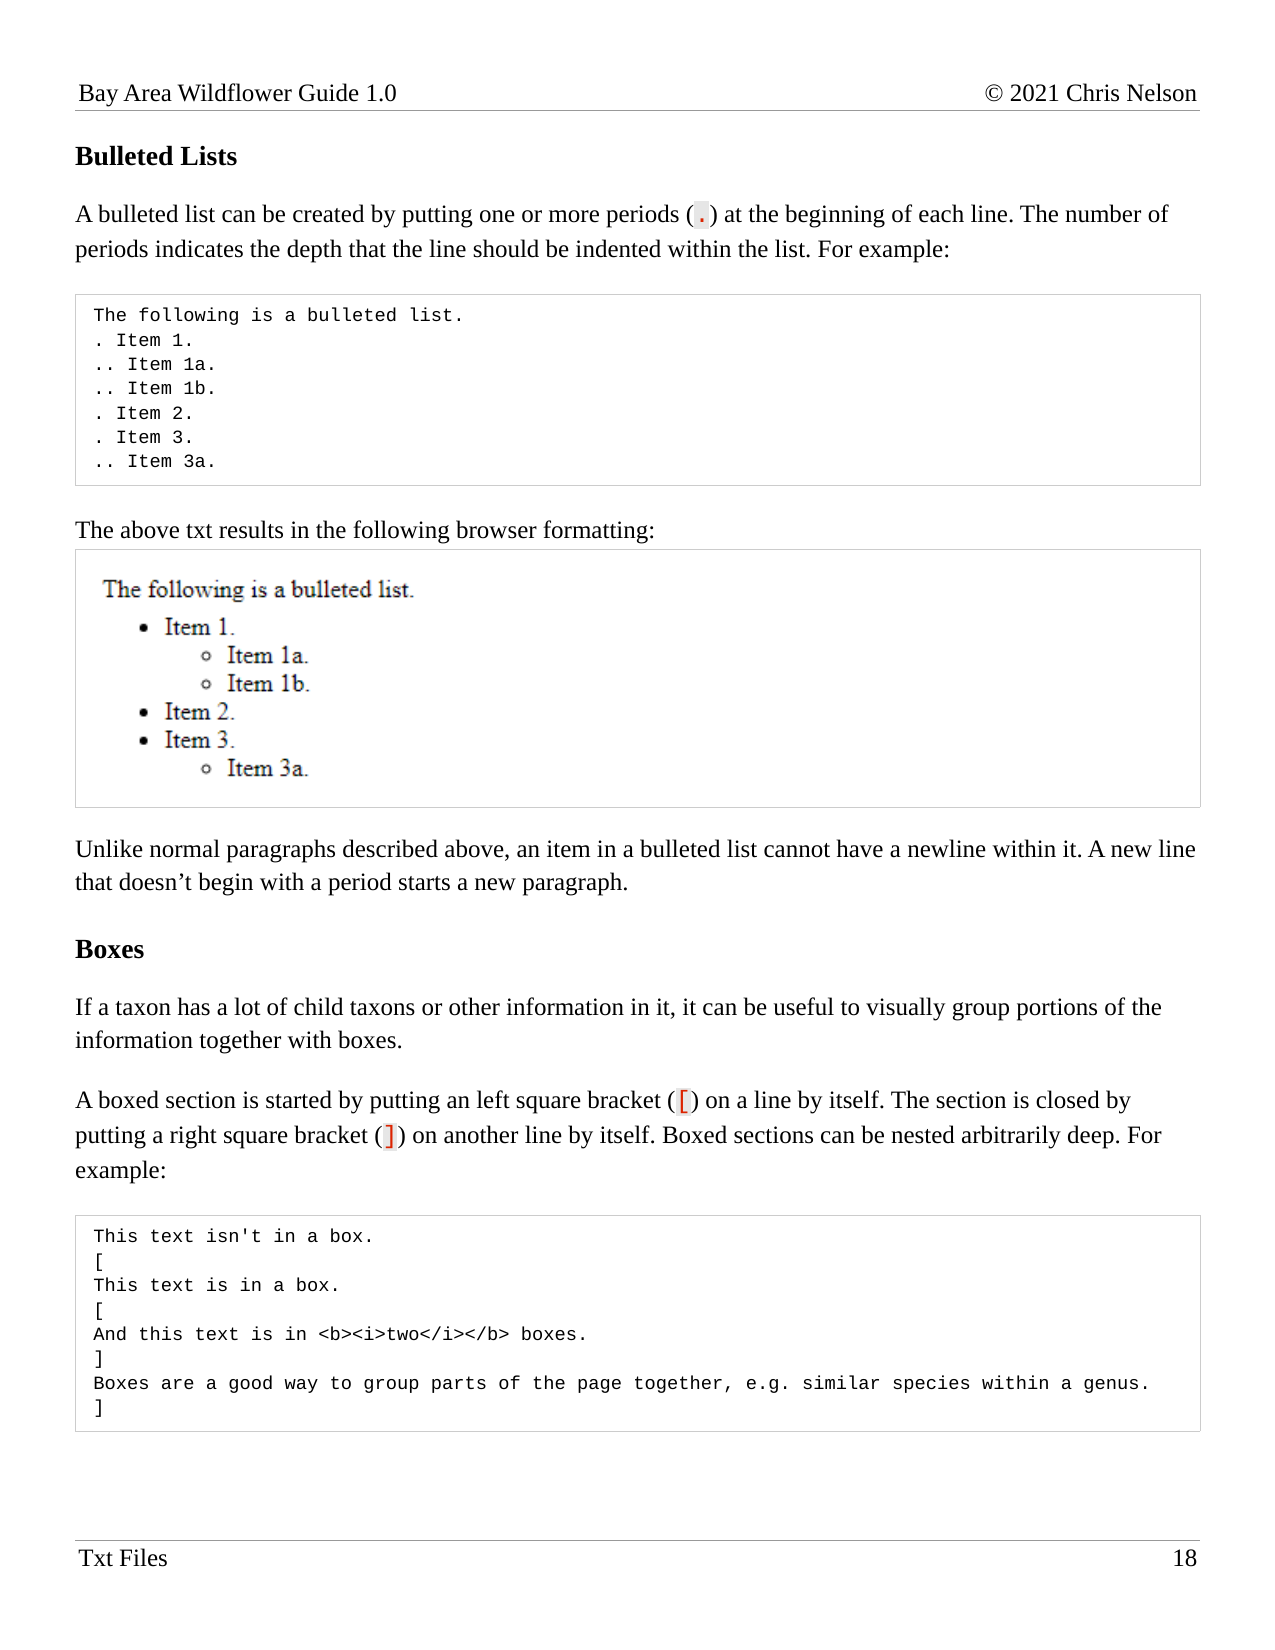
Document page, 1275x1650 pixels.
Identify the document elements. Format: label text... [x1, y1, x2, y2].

text This text is in a box. [76, 1264, 1200, 1288]
text ] [76, 1386, 1200, 1431]
text And this text is in <b><i>two</i></b> boxes. [76, 1313, 1200, 1337]
text [ [76, 1288, 1200, 1313]
text [ [76, 1239, 1200, 1264]
text . Item 2. [76, 391, 1200, 416]
text .. Item 1b. [76, 367, 1200, 391]
text The following is a bulleted list. [76, 295, 1200, 318]
text If a taxon has a lot of child taxons or other information in it, it can be useful to visually group portions of the information together with boxes. [75, 992, 1200, 1054]
text This text isn't in a box. [76, 1216, 1200, 1239]
text .. Item 3a. [76, 440, 1200, 485]
text . Item 1. [76, 318, 1200, 343]
picture [90, 563, 1184, 792]
text ] [76, 1337, 1200, 1361]
text Unlike normal paragraphs described above, an item in a bulleted list cannot have a newline within it. A new line that doesn’t begin with a period starts a new paragraph. [75, 834, 1200, 896]
text A boxed section is started by putting an left square bracket ([) on a line by itself. The section is closed by putting a right square bracket (]) on another line by itself. Boxed sections can be nested arbitrarily deep. For example: [75, 1085, 1200, 1184]
text . Item 3. [76, 416, 1200, 440]
text .. Item 1a. [76, 343, 1200, 367]
text The above txt results in the following browser formatting: [75, 516, 1200, 544]
text Boxes are a good way to group parts of the page together, e.g. similar species within a genus. [76, 1361, 1200, 1386]
subtitle Boxes [75, 933, 1200, 965]
subtitle Bulleted Lists [75, 140, 1200, 172]
text A bulleted list can be created by putting one or more periods (.) at the beginning of each line. The number of periods indicates the depth that the line should be indented within the list. For example: [75, 199, 1200, 263]
